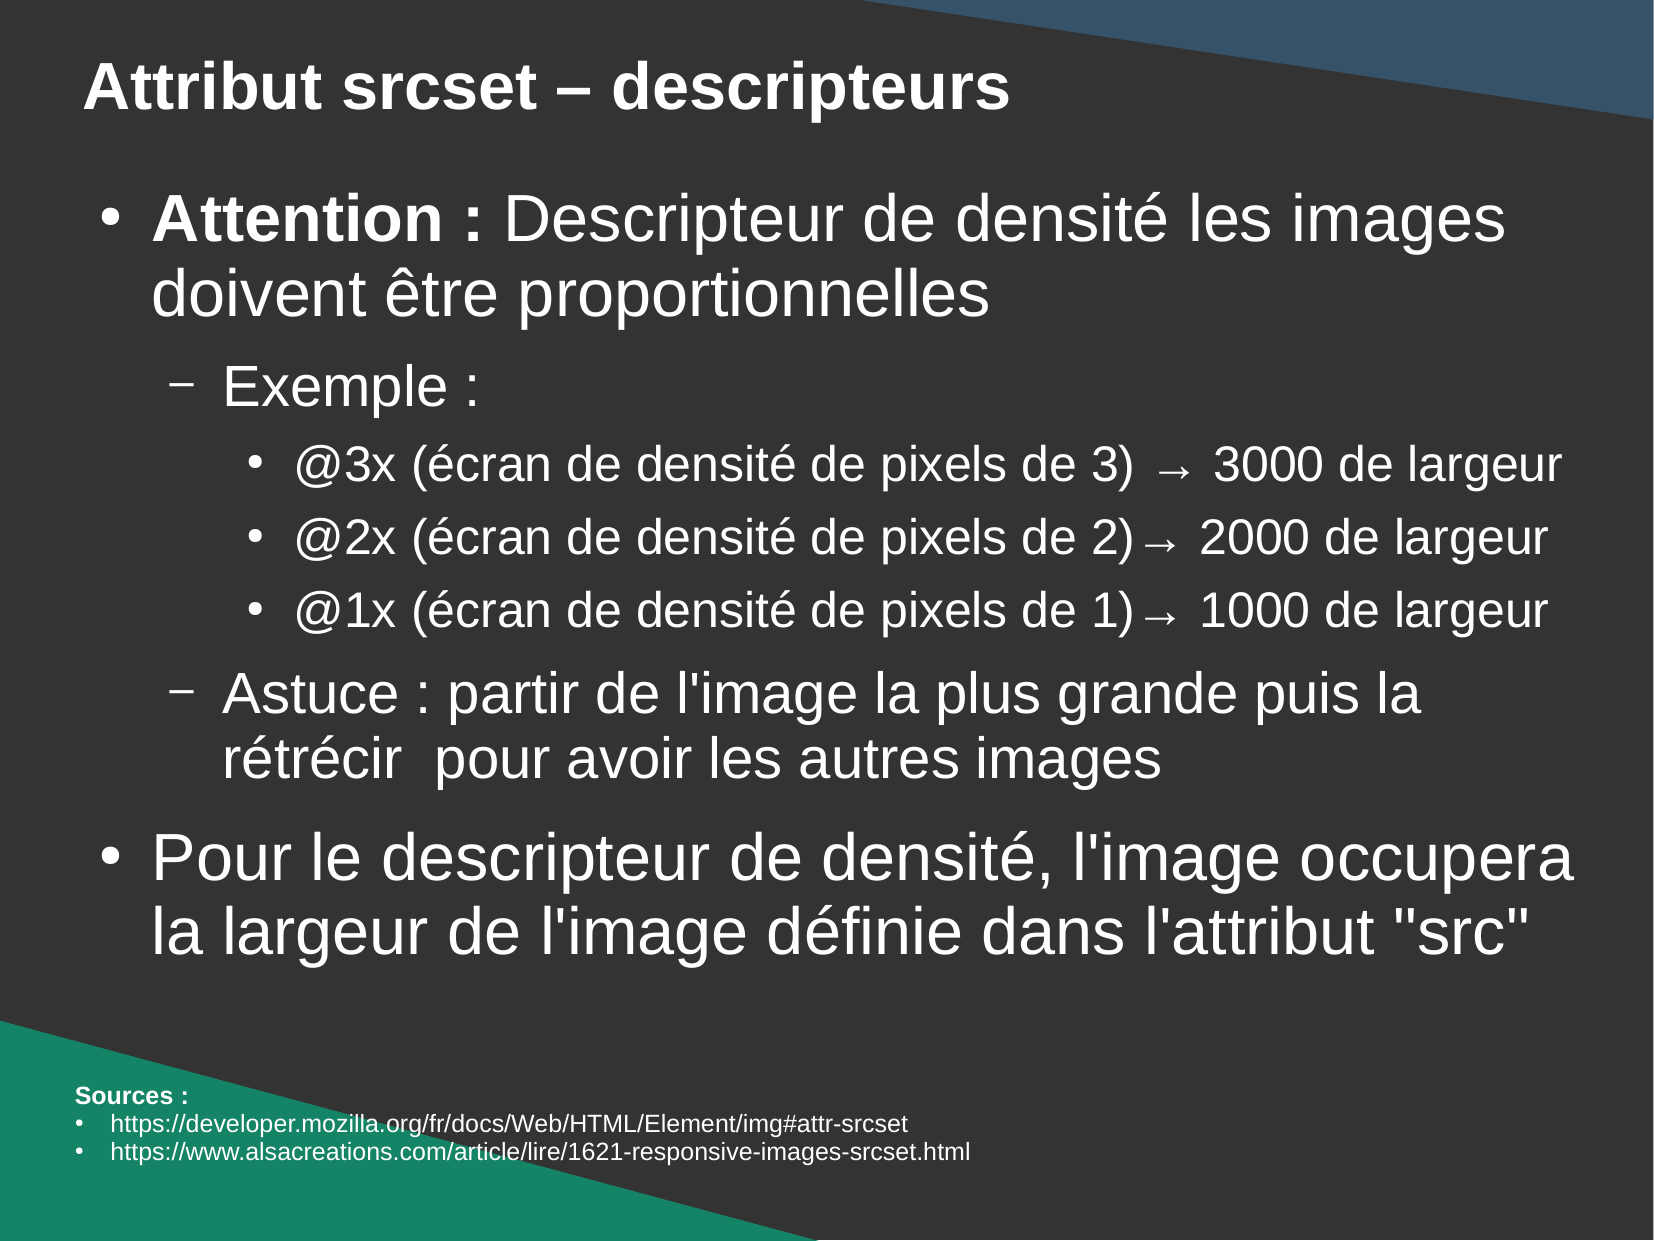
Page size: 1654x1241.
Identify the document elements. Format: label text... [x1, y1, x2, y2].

list Attention : Descripteur de densité les images doivent être proportionnelles Exemple : @3x (écran de densité de pixels de 3) → 3000 de largeur @2x (écran de densité de pixels de 2)→ 2000 de largeur @1x (écran de densité de pixels de 1)→ 1000 de largeur Astuce : partir de l'image la plus grande puis la rétrécir pour avoir les autres images Pour le descripteur de densité, l'image occupera la largeur de l'image définie dans l'attribut "src" [80, 180, 1605, 981]
title Attribut srcset – descripteurs [82, 49, 1571, 162]
text_box Sources : https://developer.mozilla.org/fr/docs/Web/HTML/Element/img#attr-srcset https://www.alsacreations.com/article/lire/1621-responsive-images-srcset.html [60, 1074, 1546, 1241]
text_box [860, 0, 1654, 120]
text_box [0, 1020, 199, 1241]
